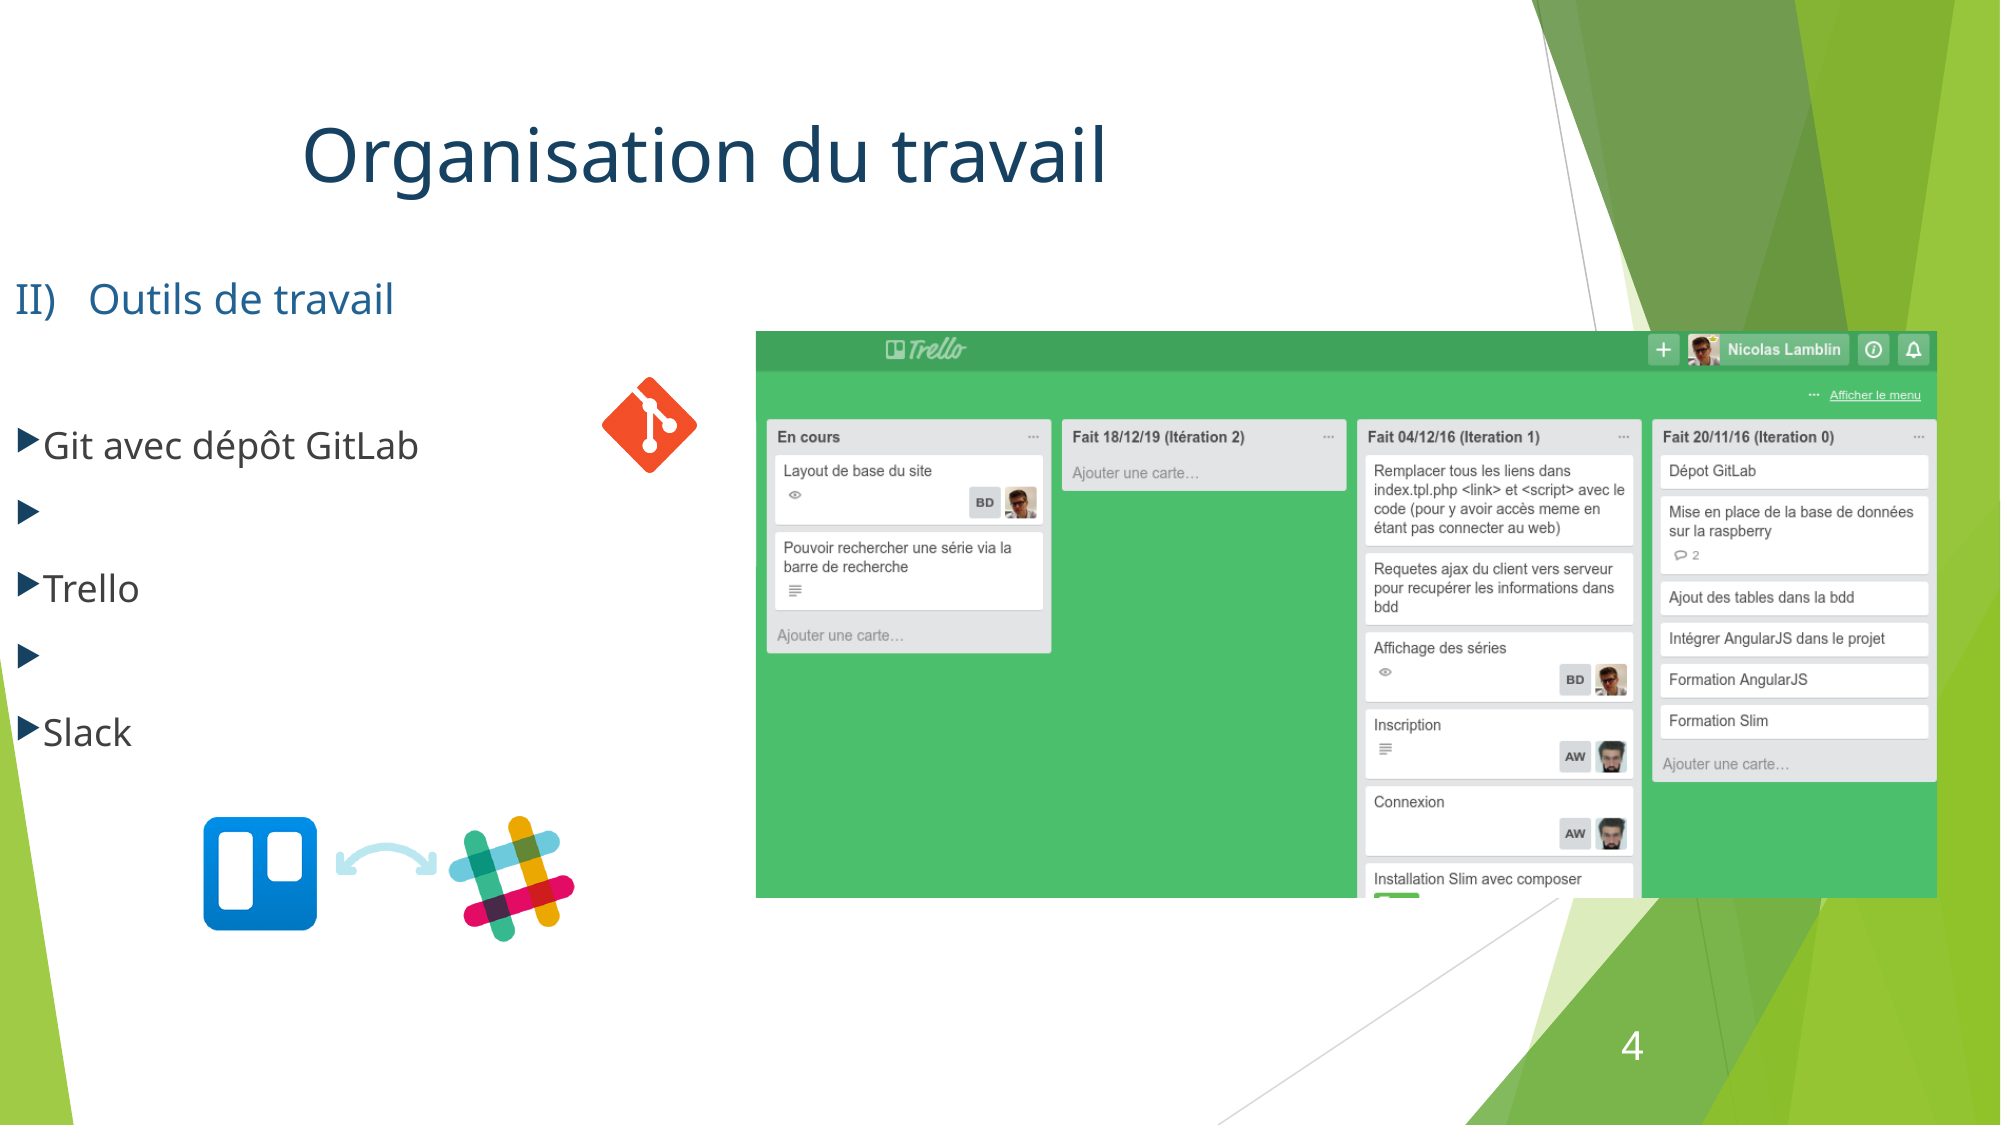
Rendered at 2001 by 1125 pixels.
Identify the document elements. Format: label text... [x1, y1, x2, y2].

picture [181, 791, 591, 945]
list II) Outils de travail Git avec dépôt GitLab Trello Slack [0, 223, 1411, 1018]
text_box 4 [1606, 1015, 1689, 1078]
picture [755, 331, 1938, 898]
picture [602, 377, 697, 473]
title Organisation du travail [0, 99, 1411, 223]
